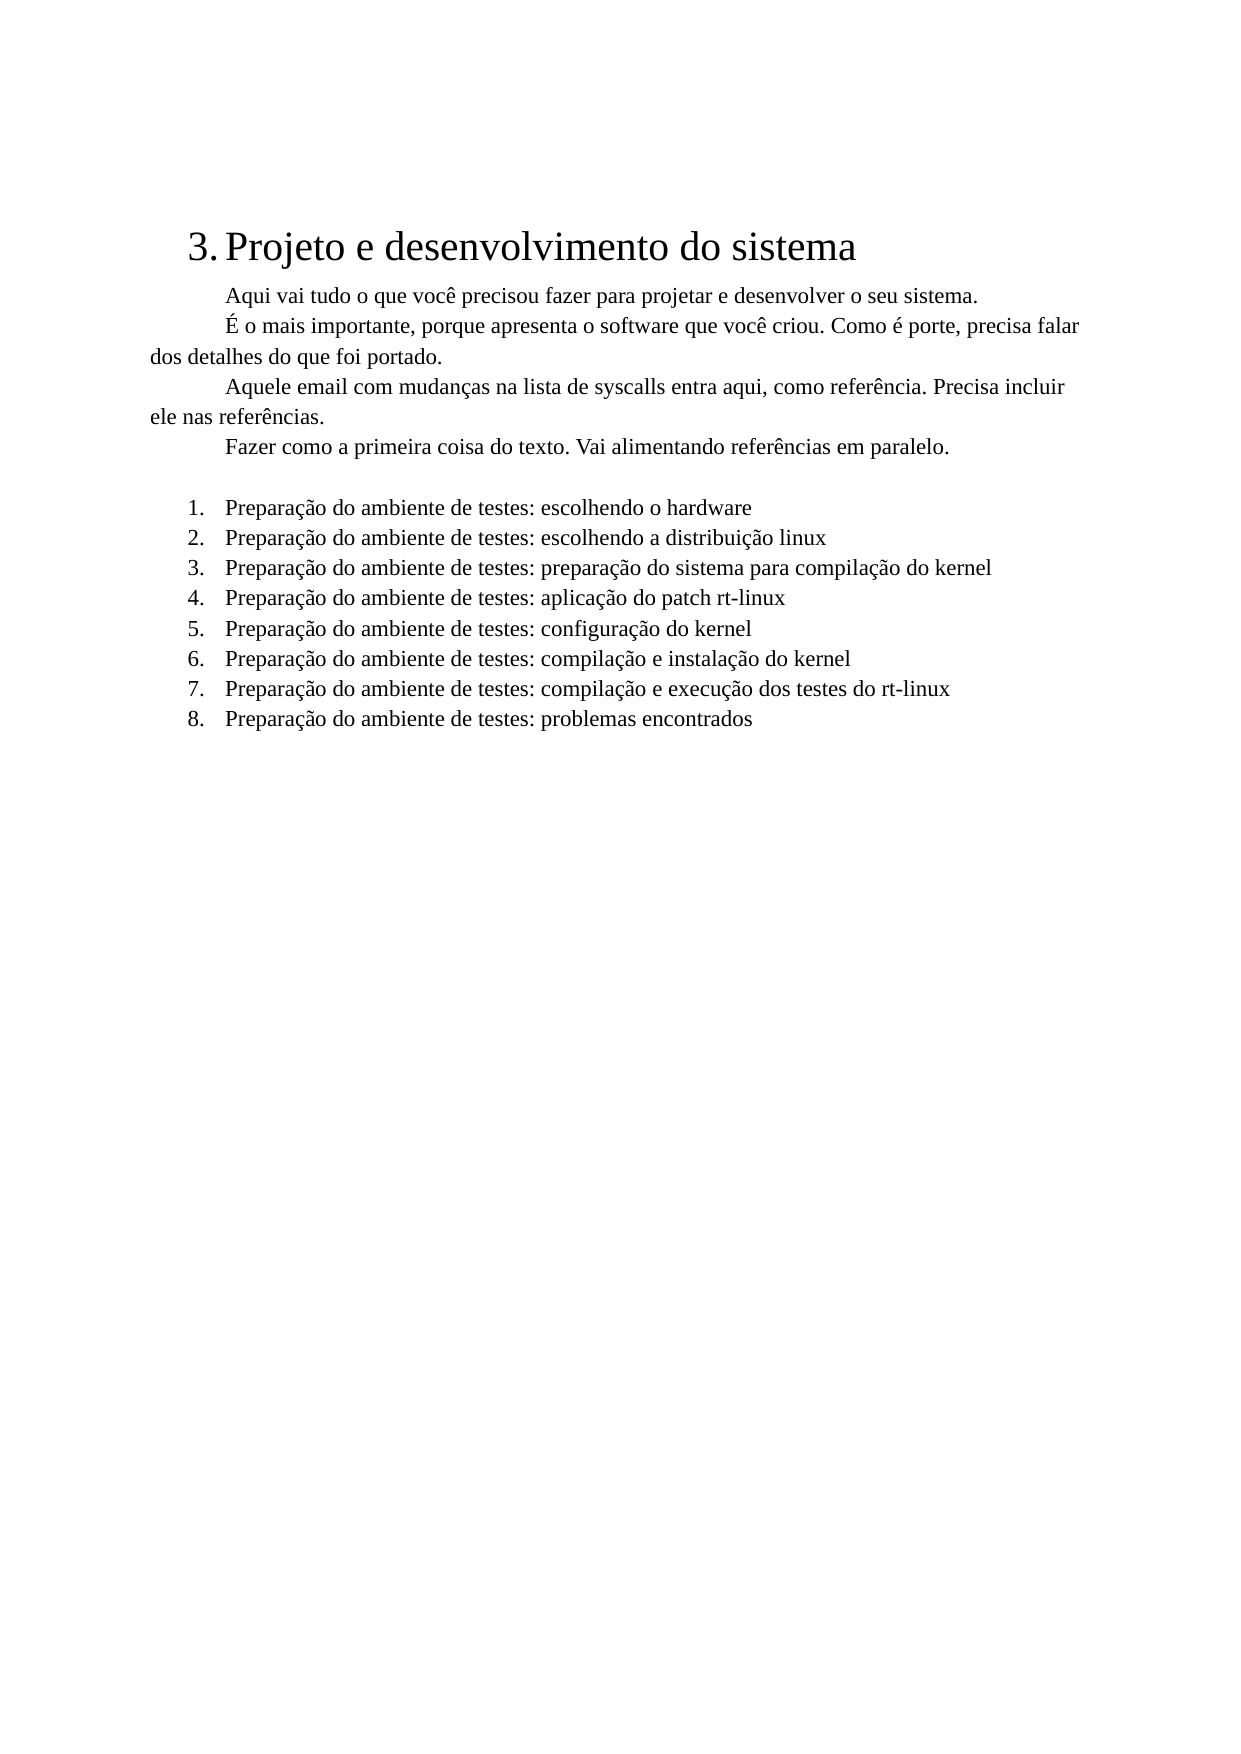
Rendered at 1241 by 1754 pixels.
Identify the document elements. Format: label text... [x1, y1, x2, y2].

list Preparação do ambiente de testes: compilação e execução dos testes do rt-linux [187, 675, 1090, 701]
list Preparação do ambiente de testes: compilação e instalação do kernel [187, 645, 1090, 671]
text Aqui vai tudo o que você precisou fazer para projetar e desenvolver o seu sistema. [150, 282, 1090, 309]
text É o mais importante, porque apresenta o software que você criou. Como é porte, precisa falar dos detalhes do que foi portado. [150, 312, 1090, 369]
list Preparação do ambiente de testes: preparação do sistema para compilação do kernel [187, 554, 1090, 581]
list Preparação do ambiente de testes: problemas encontrados [187, 705, 1090, 732]
text Fazer como a primeira coisa do texto. Vai alimentando referências em paralelo. [150, 433, 1090, 460]
text Aquele email com mudanças na lista de syscalls entra aqui, como referência. Precisa incluir ele nas referências. [150, 373, 1090, 429]
list Preparação do ambiente de testes: configuração do kernel [187, 614, 1090, 641]
list Preparação do ambiente de testes: escolhendo o hardware [187, 494, 1090, 520]
subtitle Projeto e desenvolvimento do sistema [187, 222, 1090, 270]
list Preparação do ambiente de testes: aplicação do patch rt-linux [187, 584, 1090, 611]
list Preparação do ambiente de testes: escolhendo a distribuição linux [187, 524, 1090, 550]
